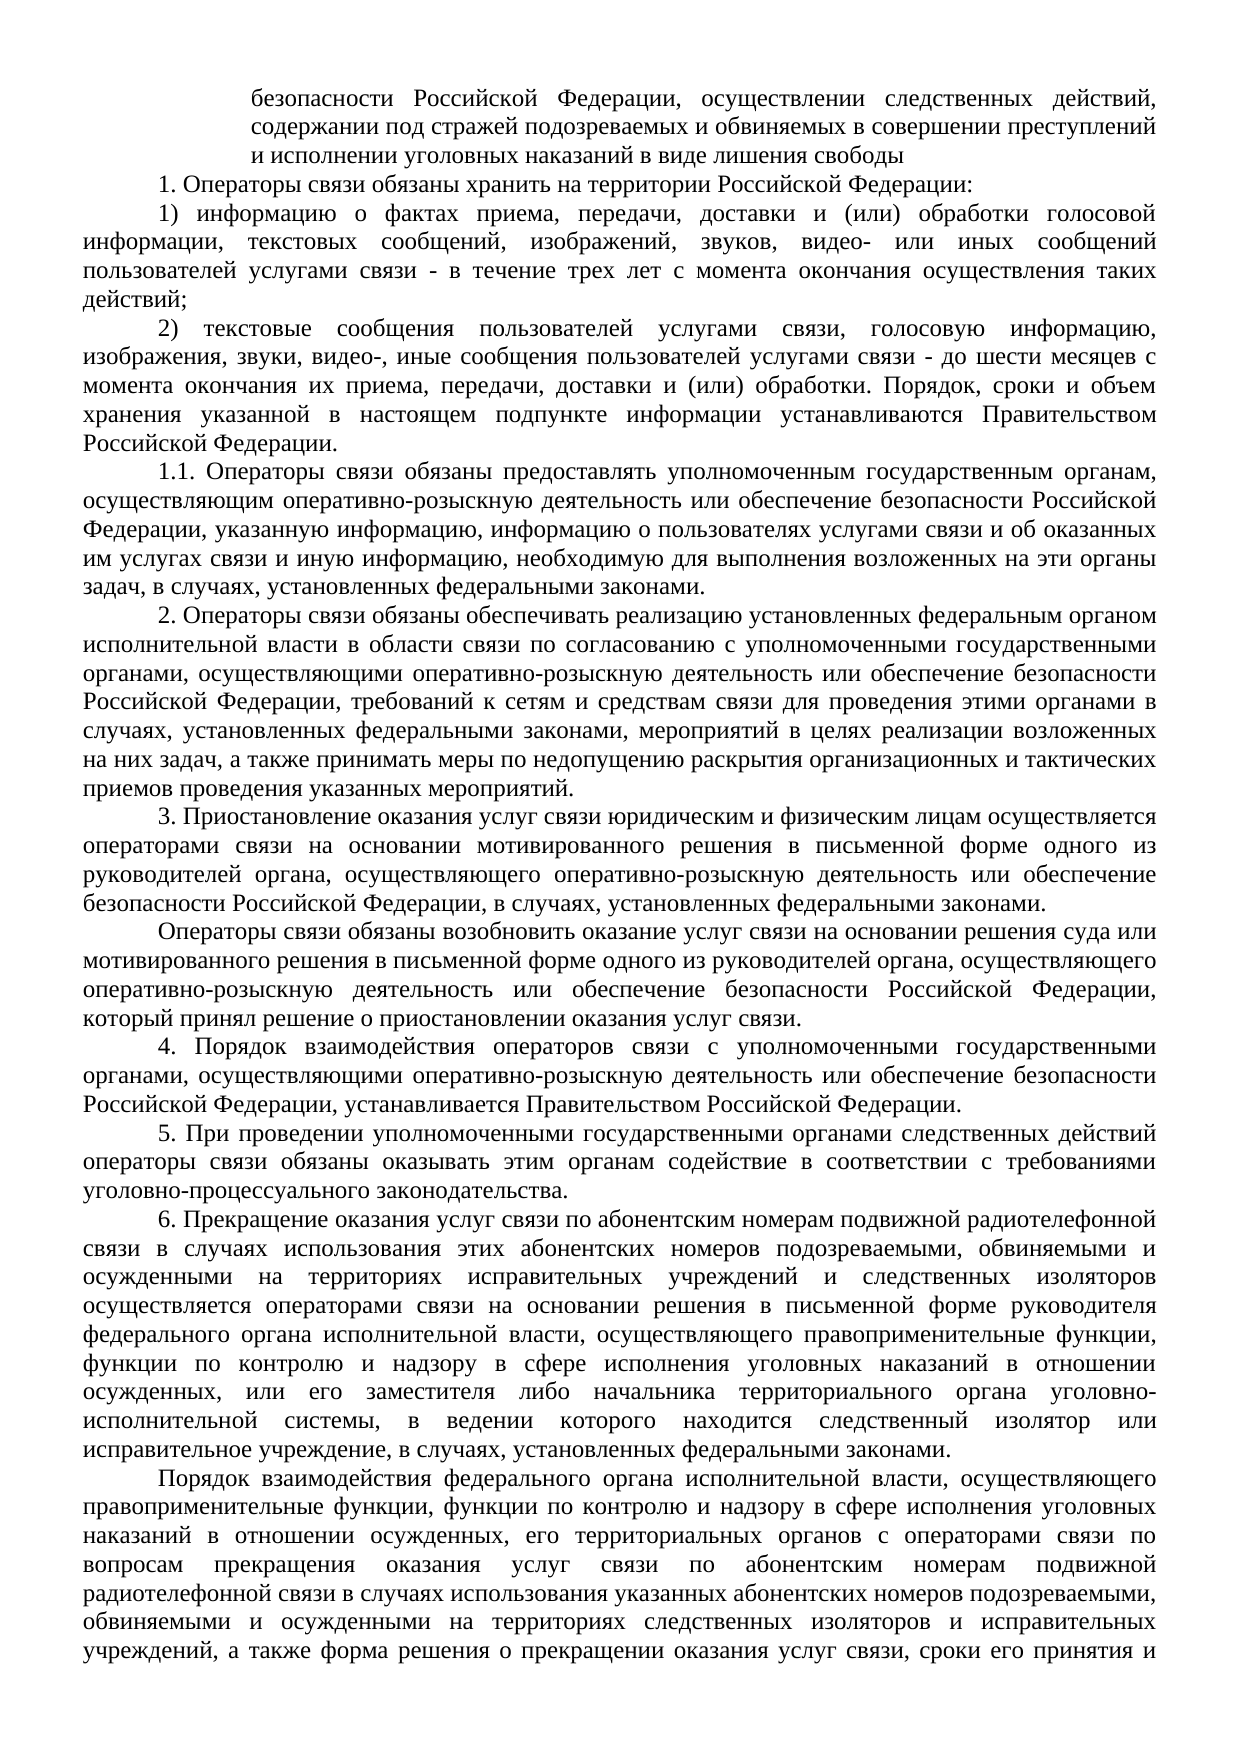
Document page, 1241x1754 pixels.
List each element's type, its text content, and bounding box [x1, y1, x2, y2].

text 2. Операторы связи обязаны обеспечивать реализацию установленных федеральным органом исполнительной власти в области связи по согласованию с уполномоченными государственными органами, осуществляющими оперативно-розыскную деятельность или обеспечение безопасности Российской Федерации, требований к сетям и средствам связи для проведения этими органами в случаях, установленных федеральными законами, мероприятий в целях реализации возложенных на них задач, а также принимать меры по недопущению раскрытия организационных и тактических приемов проведения указанных мероприятий. [83, 600, 1157, 801]
text 4. Порядок взаимодействия операторов связи с уполномоченными государственными органами, осуществляющими оперативно-розыскную деятельность или обеспечение безопасности Российской Федерации, устанавливается Правительством Российской Федерации. [83, 1031, 1157, 1118]
text 1) информацию о фактах приема, передачи, доставки и (или) обработки голосовой информации, текстовых сообщений, изображений, звуков, видео- или иных сообщений пользователей услугами связи - в течение трех лет с момента окончания осуществления таких действий; [83, 198, 1157, 313]
text 1.1. Операторы связи обязаны предоставлять уполномоченным государственным органам, осуществляющим оперативно-розыскную деятельность или обеспечение безопасности Российской Федерации, указанную информацию, информацию о пользователях услугами связи и об оказанных им услугах связи и иную информацию, необходимую для выполнения возложенных на эти органы задач, в случаях, установленных федеральными законами. [83, 456, 1157, 600]
text 3. Приостановление оказания услуг связи юридическим и физическим лицам осуществляется операторами связи на основании мотивированного решения в письменной форме одного из руководителей органа, осуществляющего оперативно-розыскную деятельность или обеспечение безопасности Российской Федерации, в случаях, установленных федеральными законами. [83, 801, 1157, 916]
text Порядок взаимодействия федерального органа исполнительной власти, осуществляющего правоприменительные функции, функции по контролю и надзору в сфере исполнения уголовных наказаний в отношении осужденных, его территориальных органов с операторами связи по вопросам прекращения оказания услуг связи по абонентским номерам подвижной радиотелефонной связи в случаях использования указанных абонентских номеров подозреваемыми, обвиняемыми и осужденными на территориях следственных изоляторов и исправительных учреждений, а также форма решения о прекращении оказания услуг связи, сроки его принятия и [83, 1463, 1157, 1664]
text 5. При проведении уполномоченными государственными органами следственных действий операторы связи обязаны оказывать этим органам содействие в соответствии с требованиями уголовно-процессуального законодательства. [83, 1118, 1157, 1204]
text 2) текстовые сообщения пользователей услугами связи, голосовую информацию, изображения, звуки, видео-, иные сообщения пользователей услугами связи - до шести месяцев с момента окончания их приема, передачи, доставки и (или) обработки. Порядок, сроки и объем хранения указанной в настоящем подпункте информации устанавливаются Правительством Российской Федерации. [83, 313, 1157, 456]
text 1. Операторы связи обязаны хранить на территории Российской Федерации: [83, 169, 1157, 198]
text безопасности Российской Федерации, осуществлении следственных действий, содержании под стражей подозреваемых и обвиняемых в совершении преступлений и исполнении уголовных наказаний в виде лишения свободы [158, 83, 1157, 169]
text 6. Прекращение оказания услуг связи по абонентским номерам подвижной радиотелефонной связи в случаях использования этих абонентских номеров подозреваемыми, обвиняемыми и осужденными на территориях исправительных учреждений и следственных изоляторов осуществляется операторами связи на основании решения в письменной форме руководителя федерального органа исполнительной власти, осуществляющего правоприменительные функции, функции по контролю и надзору в сфере исполнения уголовных наказаний в отношении осужденных, или его заместителя либо начальника территориального органа уголовно-исполнительной системы, в ведении которого находится следственный изолятор или исправительное учреждение, в случаях, установленных федеральными законами. [83, 1204, 1157, 1463]
text Операторы связи обязаны возобновить оказание услуг связи на основании решения суда или мотивированного решения в письменной форме одного из руководителей органа, осуществляющего оперативно-розыскную деятельность или обеспечение безопасности Российской Федерации, который принял решение о приостановлении оказания услуг связи. [83, 916, 1157, 1031]
